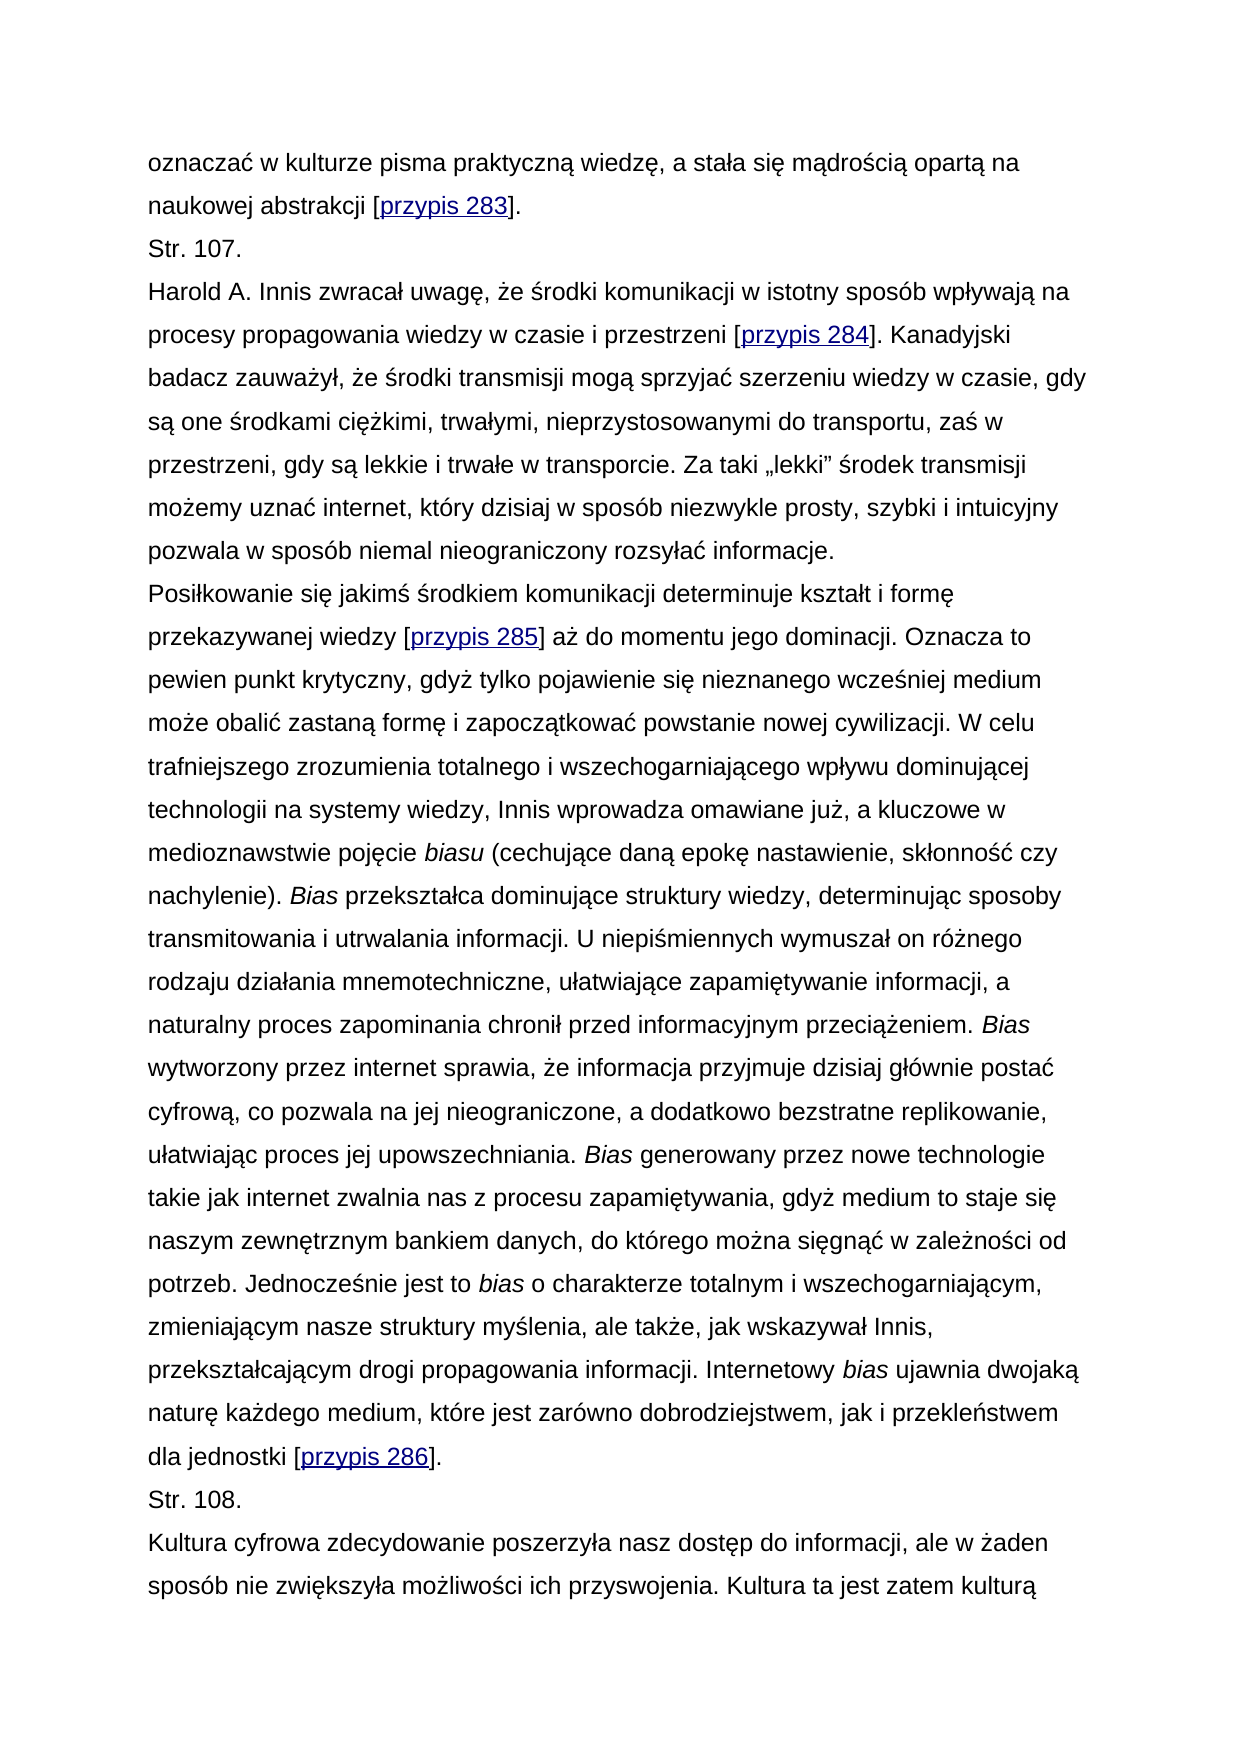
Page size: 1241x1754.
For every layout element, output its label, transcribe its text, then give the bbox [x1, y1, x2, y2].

text oznaczać w kulturze pisma praktyczną wiedzę, a stała się mądrością opartą na naukowej abstrakcji [przypis 283]. [148, 148, 1092, 219]
text Str. 107. [148, 234, 1092, 263]
text Str. 108. [148, 1484, 1092, 1513]
text Posiłkowanie się jakimś środkiem komunikacji determinuje kształt i formę przekazywanej wiedzy [przypis 285] aż do momentu jego dominacji. Oznacza to pewien punkt krytyczny, gdyż tylko pojawienie się nieznanego wcześniej medium może obalić zastaną formę i zapoczątkować powstanie nowej cywilizacji. W celu trafniejszego zrozumienia totalnego i wszechogarniającego wpływu dominującej technologii na systemy wiedzy, Innis wprowadza omawiane już, a kluczowe w medioznawstwie pojęcie biasu (cechujące daną epokę nastawienie, skłonność czy nachylenie). Bias przekształca dominujące struktury wiedzy, determinując sposoby transmitowania i utrwalania informacji. U niepiśmiennych wymuszał on różnego rodzaju działania mnemotechniczne, ułatwiające zapamiętywanie informacji, a naturalny proces zapominania chronił przed informacyjnym przeciążeniem. Bias wytworzony przez internet sprawia, że informacja przyjmuje dzisiaj głównie postać cyfrową, co pozwala na jej nieograniczone, a dodatkowo bezstratne replikowanie, ułatwiając proces jej upowszechniania. Bias generowany przez nowe technologie takie jak internet zwalnia nas z procesu zapamiętywania, gdyż medium to staje się naszym zewnętrznym bankiem danych, do którego można sięgnąć w zależności od potrzeb. Jednocześnie jest to bias o charakterze totalnym i wszechogarniającym, zmieniającym nasze struktury myślenia, ale także, jak wskazywał Innis, przekształcającym drogi propagowania informacji. Internetowy bias ujawnia dwojaką naturę każdego medium, które jest zarówno dobrodziejstwem, jak i przekleństwem dla jednostki [przypis 286]. [148, 579, 1092, 1470]
text Harold A. Innis zwracał uwagę, że środki komunikacji w istotny sposób wpływają na procesy propagowania wiedzy w czasie i przestrzeni [przypis 284]. Kanadyjski badacz zauważył, że środki transmisji mogą sprzyjać szerzeniu wiedzy w czasie, gdy są one środkami ciężkimi, trwałymi, nieprzystosowanymi do transportu, zaś w przestrzeni, gdy są lekkie i trwałe w transporcie. Za taki „lekki” środek transmisji możemy uznać internet, który dzisiaj w sposób niezwykle prosty, szybki i intuicyjny pozwala w sposób niemal nieograniczony rozsyłać informacje. [148, 277, 1092, 564]
text Kultura cyfrowa zdecydowanie poszerzyła nasz dostęp do informacji, ale w żaden sposób nie zwiększyła możliwości ich przyswojenia. Kultura ta jest zatem kulturą [148, 1528, 1092, 1599]
